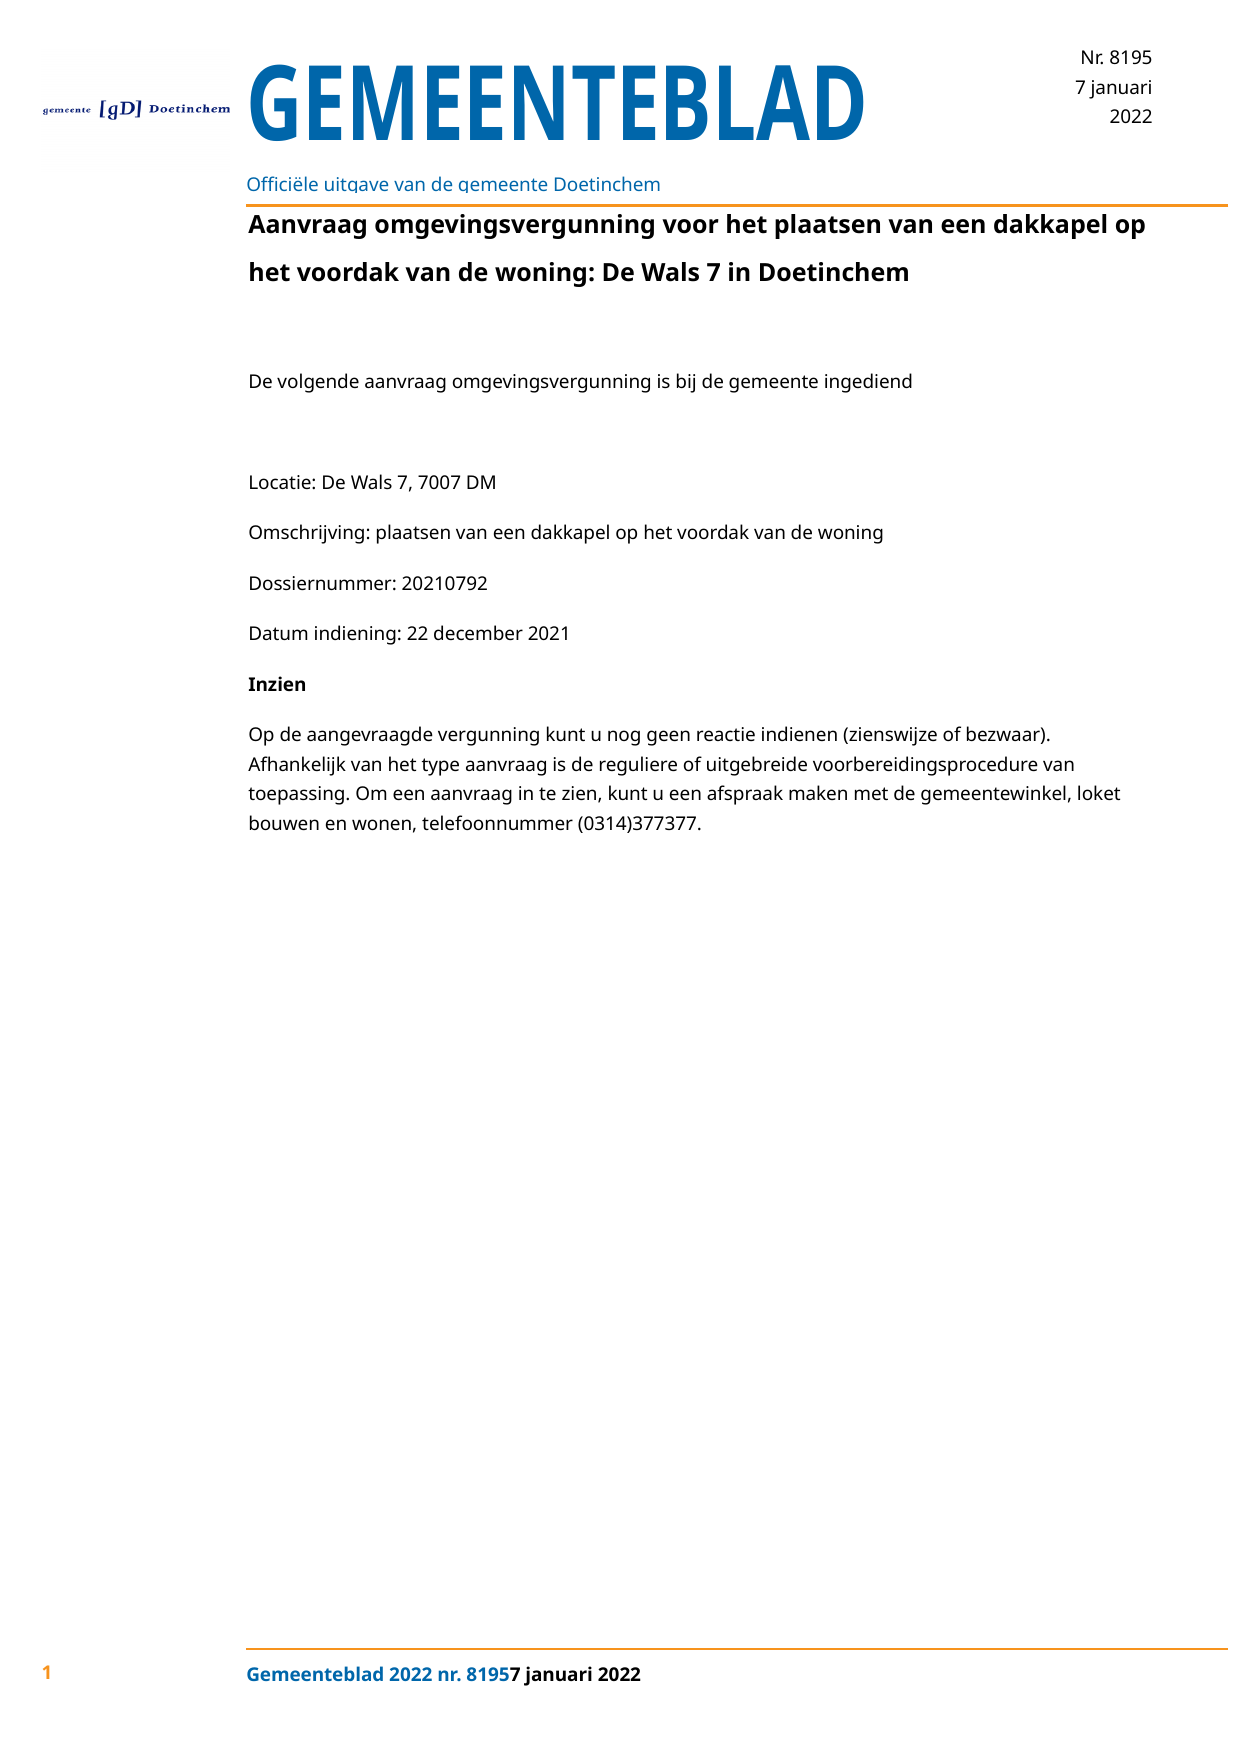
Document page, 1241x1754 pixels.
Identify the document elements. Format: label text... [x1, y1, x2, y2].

picture [41, 47, 231, 172]
text Datum indiening: 22 december 2021 [248, 620, 1152, 646]
text Locatie: De Wals 7, 7007 DM [248, 469, 1152, 495]
text Omschrijving: plaatsen van een dakkapel op het voordak van de woning [248, 519, 1152, 545]
text Dossiernummer: 20210792 [248, 570, 1152, 596]
text Aanvraag omgevingsvergunning voor het plaatsen van een dakkapel op het voordak van de woning: De Wals 7 in Doetinchem [248, 207, 1152, 288]
text Op de aangevraagde vergunning kunt u nog geen reactie indienen (zienswijze of bezwaar). Afhankelijk van het type aanvraag is de reguliere of uitgebreide voorbereidingsprocedure van toepassing. Om een aanvraag in te zien, kunt u een afspraak maken met de gemeentewinkel, loket bouwen en wonen, telefoonnummer (0314)377377. [248, 721, 1152, 836]
text Inzien [248, 671, 1152, 697]
text De volgende aanvraag omgevingsvergunning is bij de gemeente ingediend [248, 368, 1152, 394]
